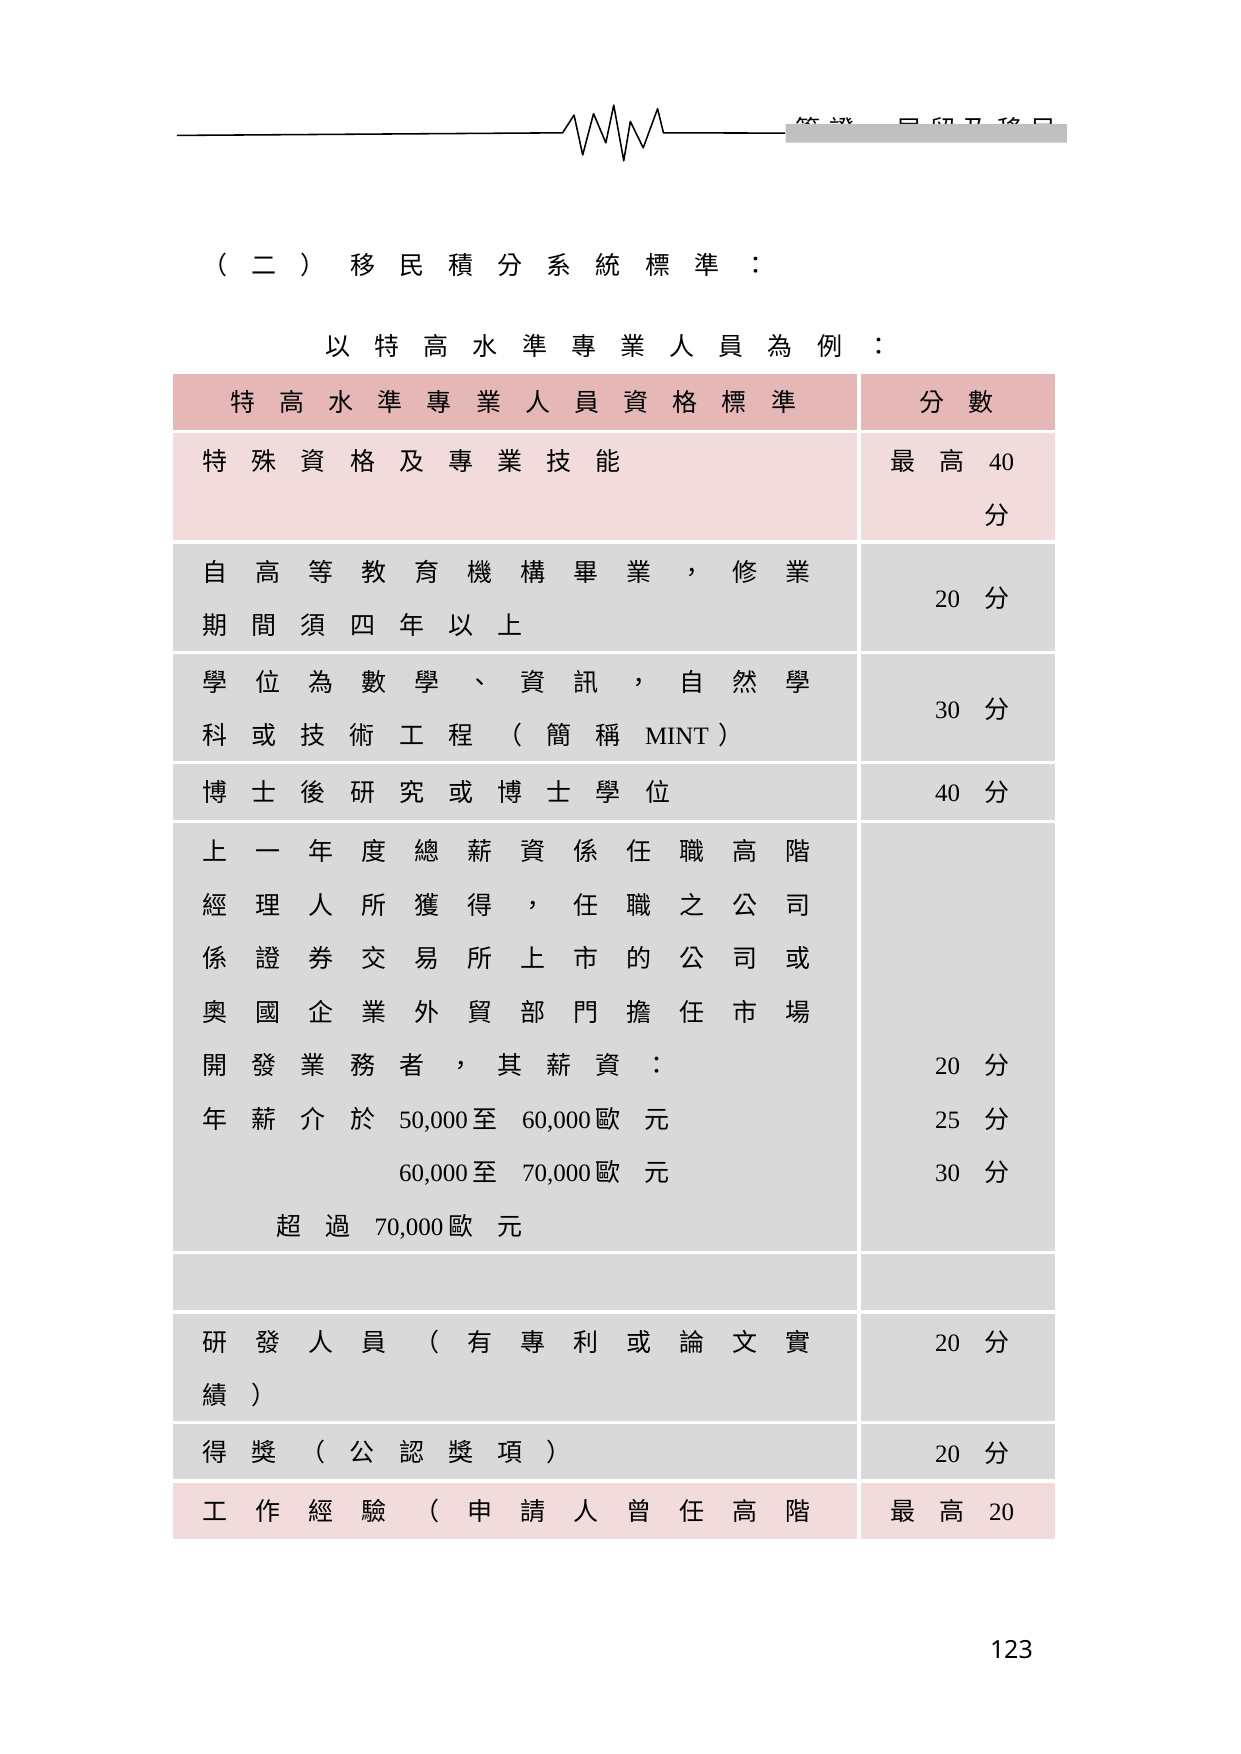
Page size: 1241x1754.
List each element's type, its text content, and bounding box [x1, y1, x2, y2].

table_cell 30分 [861, 654, 1055, 761]
text 以特高水準專業人員為例： [178, 317, 1063, 371]
table_cell 20分 [861, 544, 1055, 651]
table_cell 20分 [861, 1424, 1055, 1479]
table_cell 最高40分 [861, 433, 1055, 540]
table_cell 上一年度總薪資係任職高階經理人所獲得，任職之公司係證券交易所上市的公司或奧國企業外貿部門擔任市場開發業務者，其薪資： 年薪介於50,000至60,000歐元 60,000至70,000歐元 超過70,000歐元 [173, 823, 857, 1251]
table_cell 20分 [861, 1314, 1055, 1421]
table_cell 40分 [861, 764, 1055, 820]
table_header 特高水準專業人員資格標準 [173, 374, 857, 430]
table_cell [861, 1254, 1055, 1310]
table_cell 博士後研究或博士學位 [173, 764, 857, 820]
table_cell [173, 1254, 857, 1310]
table_header 分數 [861, 374, 1055, 430]
table_cell 自高等教育機構畢業，修業期間須四年以上 [173, 544, 857, 651]
table_cell 得獎（公認獎項） [173, 1424, 857, 1479]
text （二）移民積分系統標準： [202, 237, 1063, 291]
table_cell 20分 25分 30分 [861, 823, 1055, 1251]
table_cell 學位為數學、資訊，自然學科或技術工程（簡稱MINT） [173, 654, 857, 761]
table_cell 最高20 [861, 1483, 1055, 1539]
table_cell 研發人員（有專利或論文實績） [173, 1314, 857, 1421]
table_cell 工作經驗（申請人曾任高階 [173, 1483, 857, 1539]
table_cell 特殊資格及專業技能 [173, 433, 857, 540]
